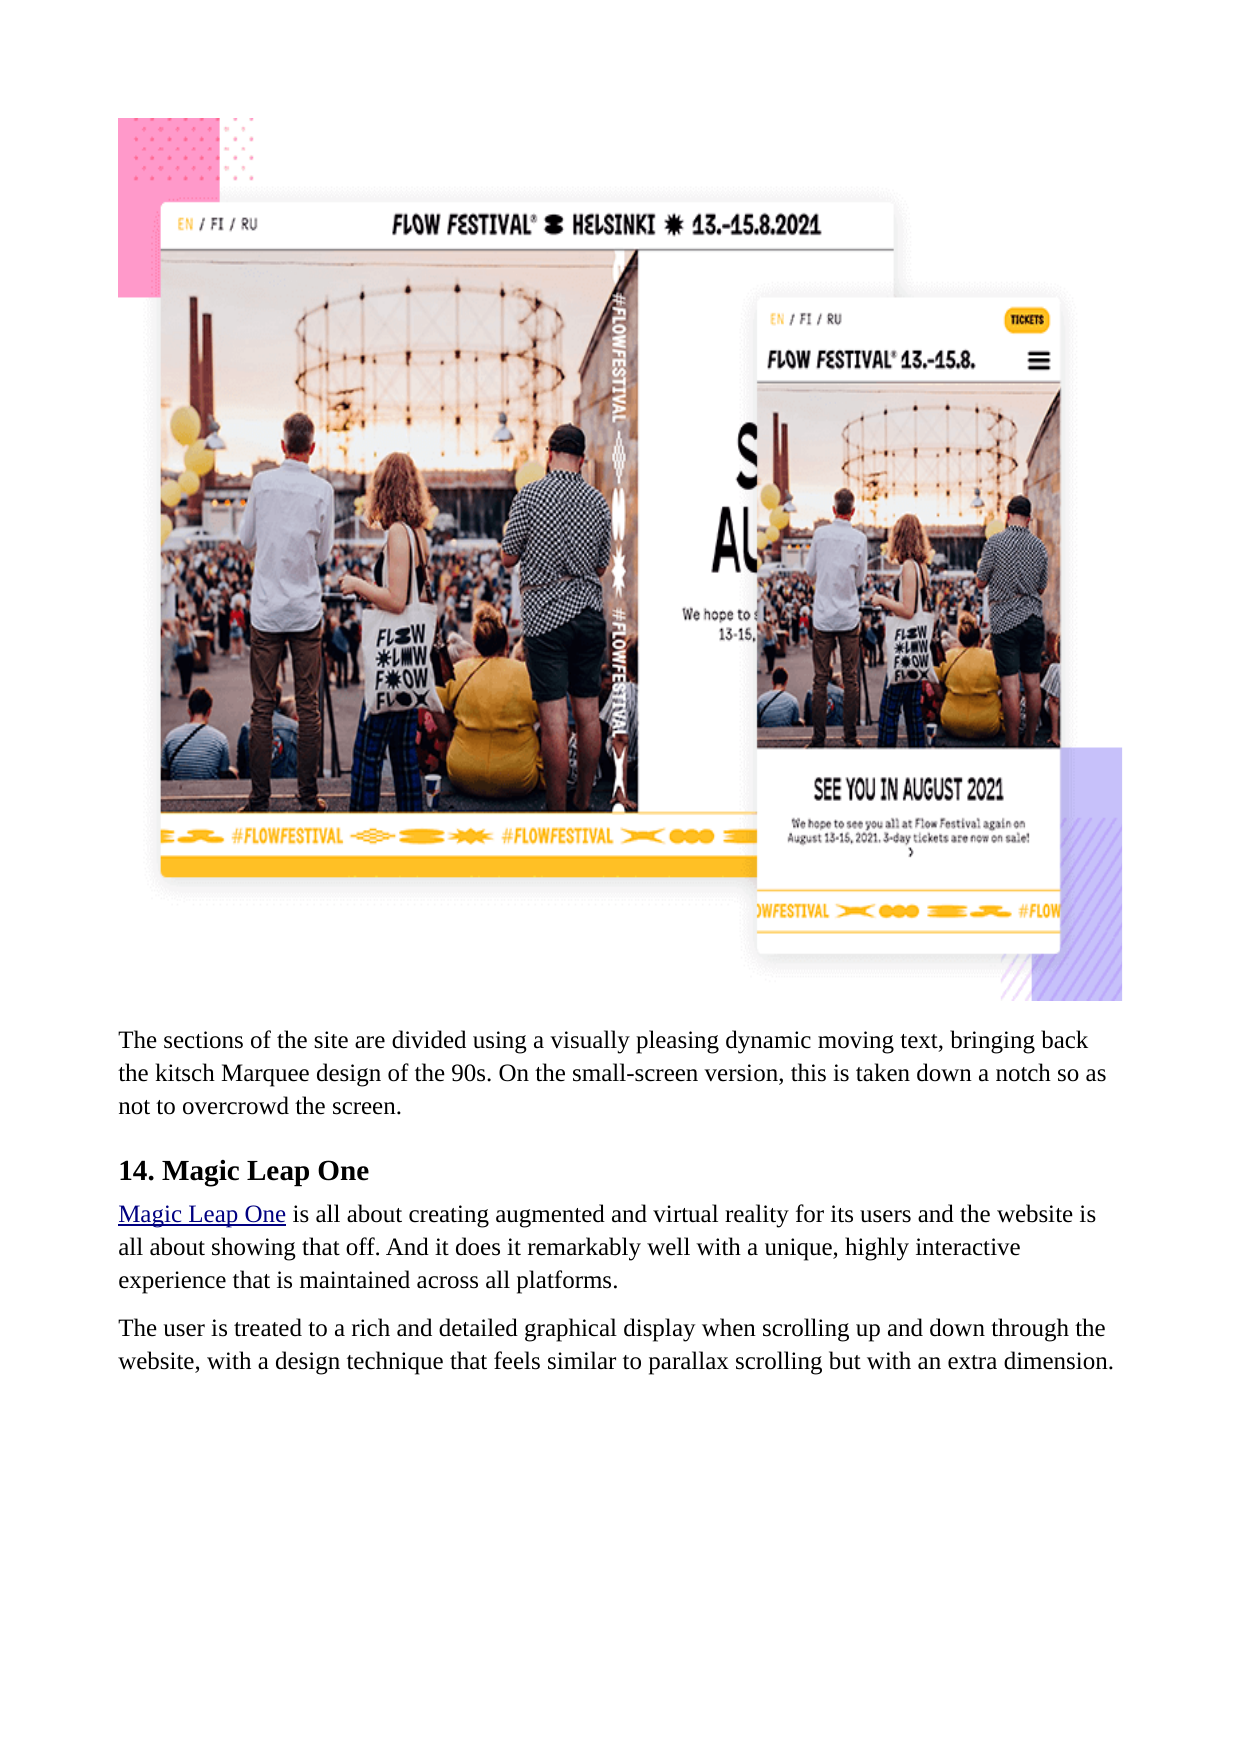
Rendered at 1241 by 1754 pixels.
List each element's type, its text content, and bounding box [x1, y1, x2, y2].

text The user is treated to a rich and detailed graphical display when scrolling up and down through the website, with a design technique that feels similar to parallax scrolling but with an extra dimension. [118, 1313, 1122, 1375]
picture [118, 118, 1123, 1001]
subtitle 14. Magic Leap One [118, 1153, 1122, 1187]
text Magic Leap One is all about creating augmented and virtual reality for its users and the website is all about showing that off. And it does it remarkably well with a unique, highly interactive experience that is maintained across all platforms. [118, 1199, 1122, 1294]
text The sections of the site are divided using a visually pleasing dynamic moving text, bringing back the kitsch Marquee design of the 90s. On the small-screen version, this is taken down a notch so as not to overcrowd the screen. [118, 1025, 1122, 1120]
